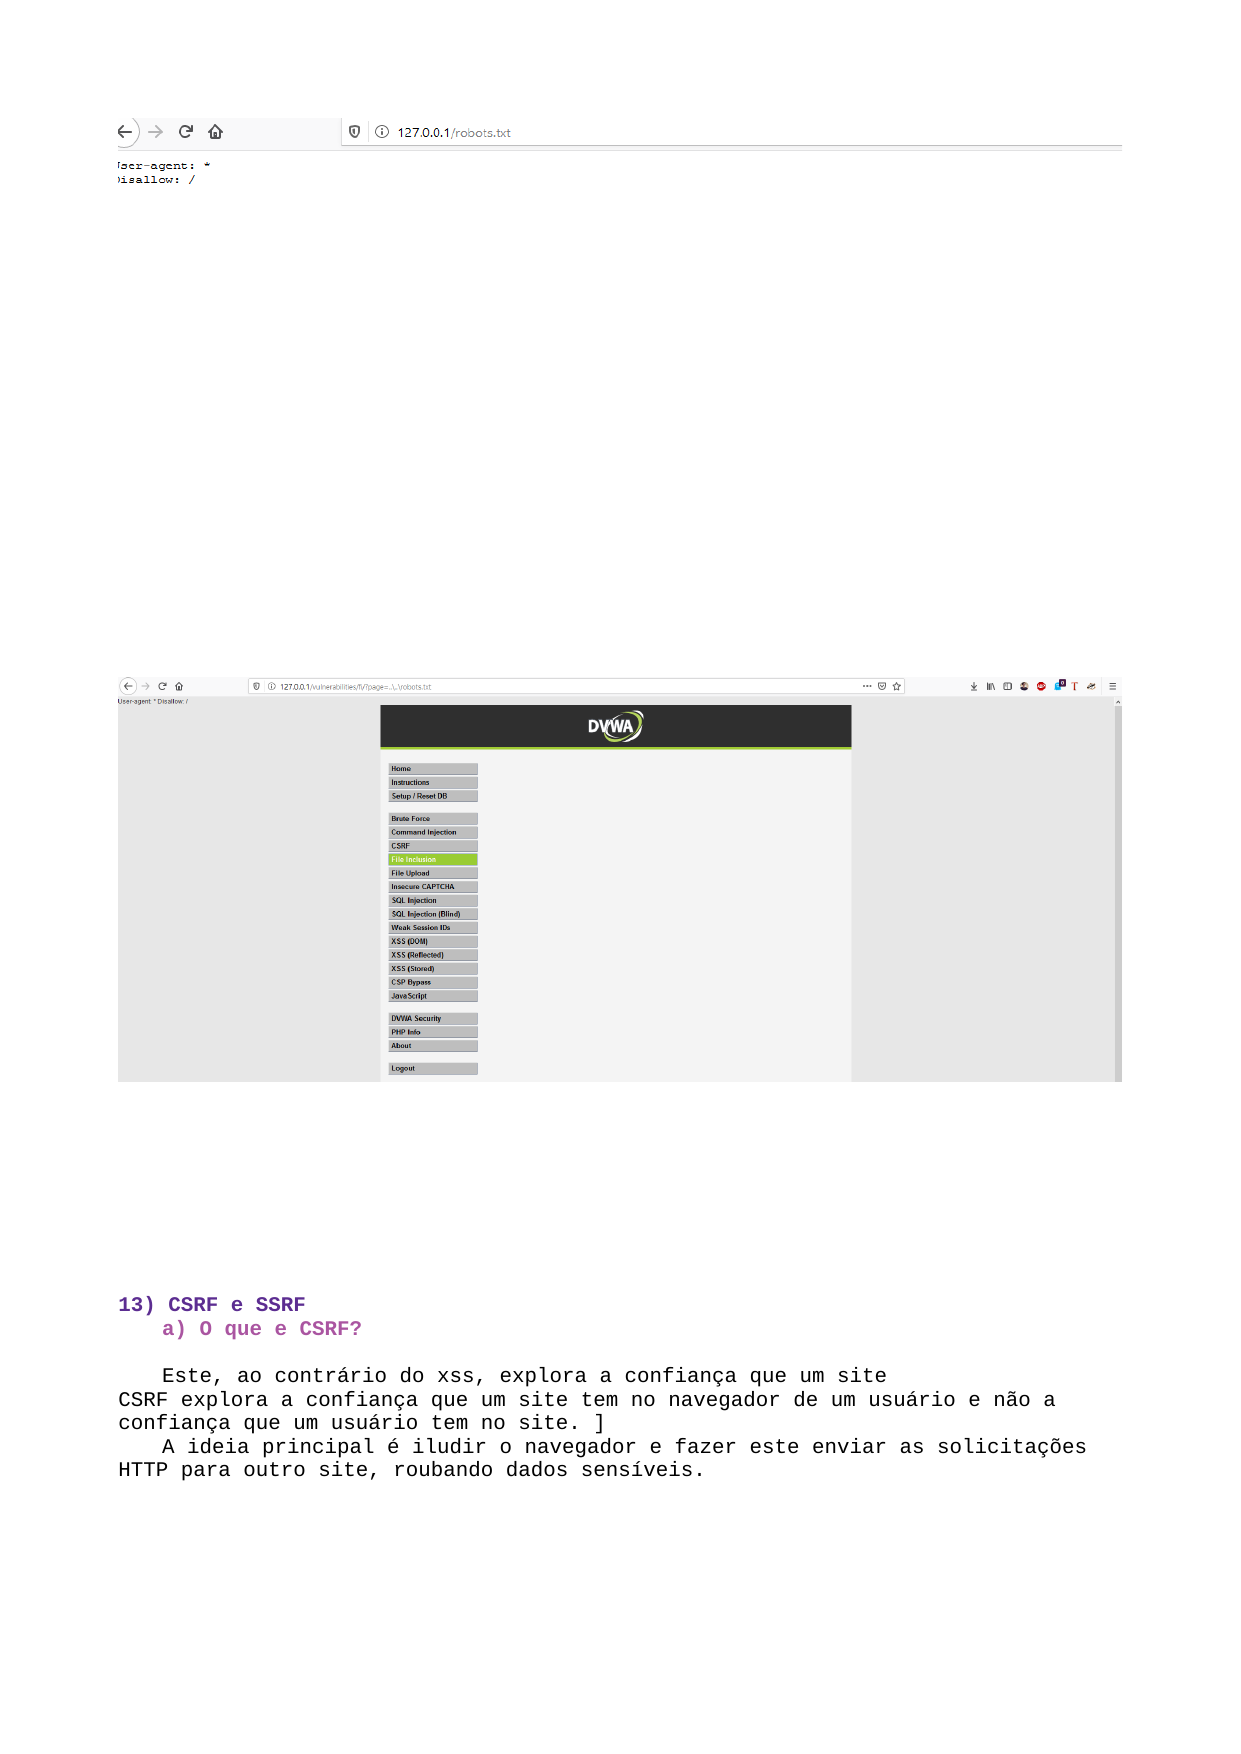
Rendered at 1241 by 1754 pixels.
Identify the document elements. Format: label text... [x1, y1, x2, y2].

picture [118, 118, 1123, 654]
text 13) CSRF e SSRF [118, 1294, 1122, 1318]
text A ideia principal é iludir o navegador e fazer este enviar as solicitações HTTP para outro site, roubando dados sensíveis. [118, 1436, 1122, 1483]
picture [118, 677, 1123, 1082]
text Este, ao contrário do xss, explora a confiança que um site [118, 1365, 1122, 1388]
text a) O que e CSRF? [118, 1318, 1122, 1341]
text CSRF explora a confiança que um site tem no navegador de um usuário e não a confiança que um usuário tem no site. ] [118, 1388, 1122, 1436]
